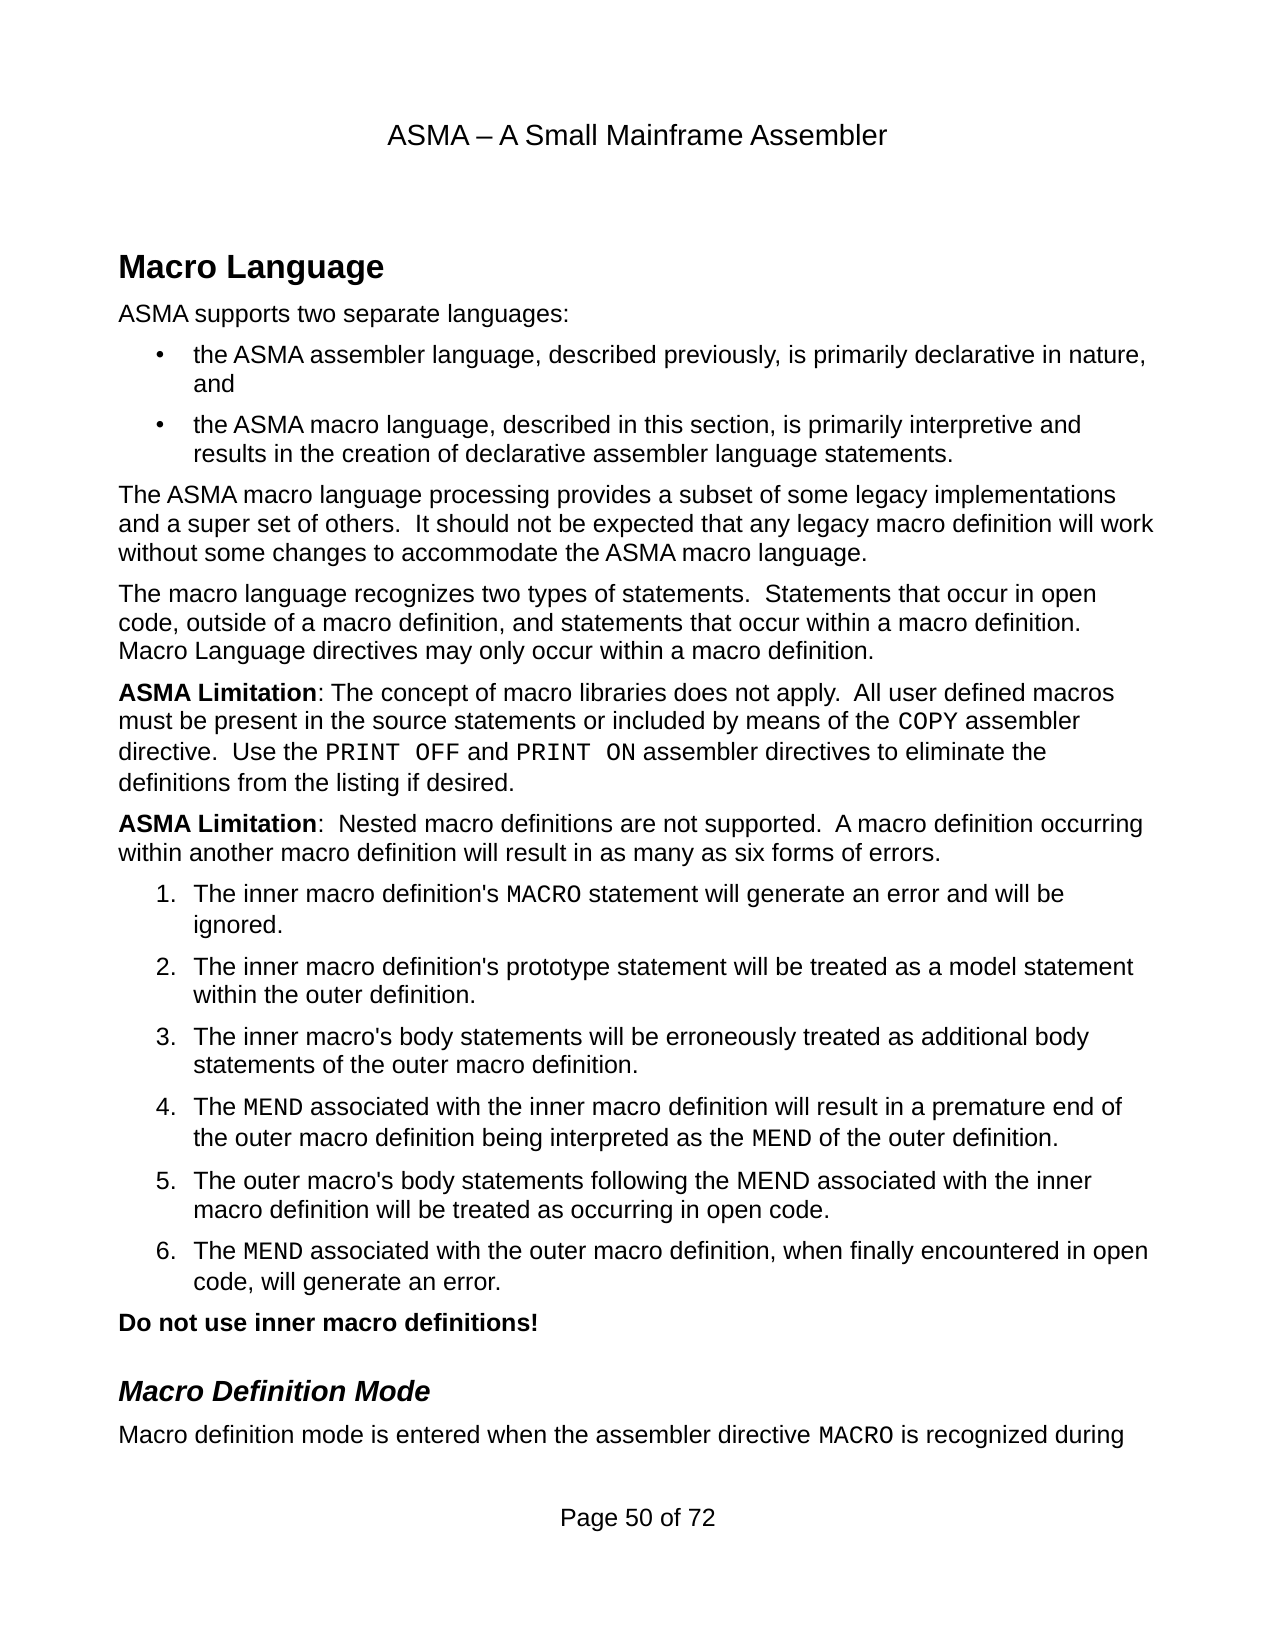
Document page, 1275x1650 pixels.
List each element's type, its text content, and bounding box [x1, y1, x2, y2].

subtitle Macro Language [118, 247, 1157, 286]
list The outer macro's body statements following the MEND associated with the inner macro definition will be treated as occurring in open code. [156, 1166, 1157, 1223]
text ASMA supports two separate languages: [118, 298, 1157, 327]
list The inner macro definition's MACRO statement will generate an error and will be ignored. [156, 879, 1157, 939]
text ASMA Limitation: The concept of macro libraries does not apply. All user defined macros must be present in the source statements or included by means of the COPY assembler directive. Use the PRINT OFF and PRINT ON assembler directives to eliminate the definitions from the listing if desired. [118, 677, 1157, 797]
list The inner macro's body statements will be erroneously treated as additional body statements of the outer macro definition. [156, 1022, 1157, 1079]
list The MEND associated with the inner macro definition will result in a premature end of the outer macro definition being interpreted as the MEND of the outer definition. [156, 1092, 1157, 1153]
text The macro language recognizes two types of statements. Statements that occur in open code, outside of a macro definition, and statements that occur within a macro definition. Macro Language directives may only occur within a macro definition. [118, 579, 1157, 665]
subtitle Macro Definition Mode [118, 1374, 1157, 1408]
list the ASMA macro language, described in this section, is primarily interpretive and results in the creation of declarative assembler language statements. [156, 410, 1157, 467]
text The ASMA macro language processing provides a subset of some legacy implementations and a super set of others. It should not be expected that any legacy macro definition will work without some changes to accommodate the ASMA macro language. [118, 480, 1157, 566]
text Do not use inner macro definitions! [118, 1308, 1157, 1337]
list The MEND associated with the outer macro definition, when finally encountered in open code, will generate an error. [156, 1236, 1157, 1296]
list the ASMA assembler language, described previously, is primarily declarative in nature, and [156, 340, 1157, 397]
text ASMA Limitation: Nested macro definitions are not supported. A macro definition occurring within another macro definition will result in as many as six forms of errors. [118, 809, 1157, 867]
text Macro definition mode is entered when the assembler directive MACRO is recognized during [118, 1420, 1157, 1451]
list The inner macro definition's prototype statement will be treated as a model statement within the outer definition. [156, 952, 1157, 1009]
